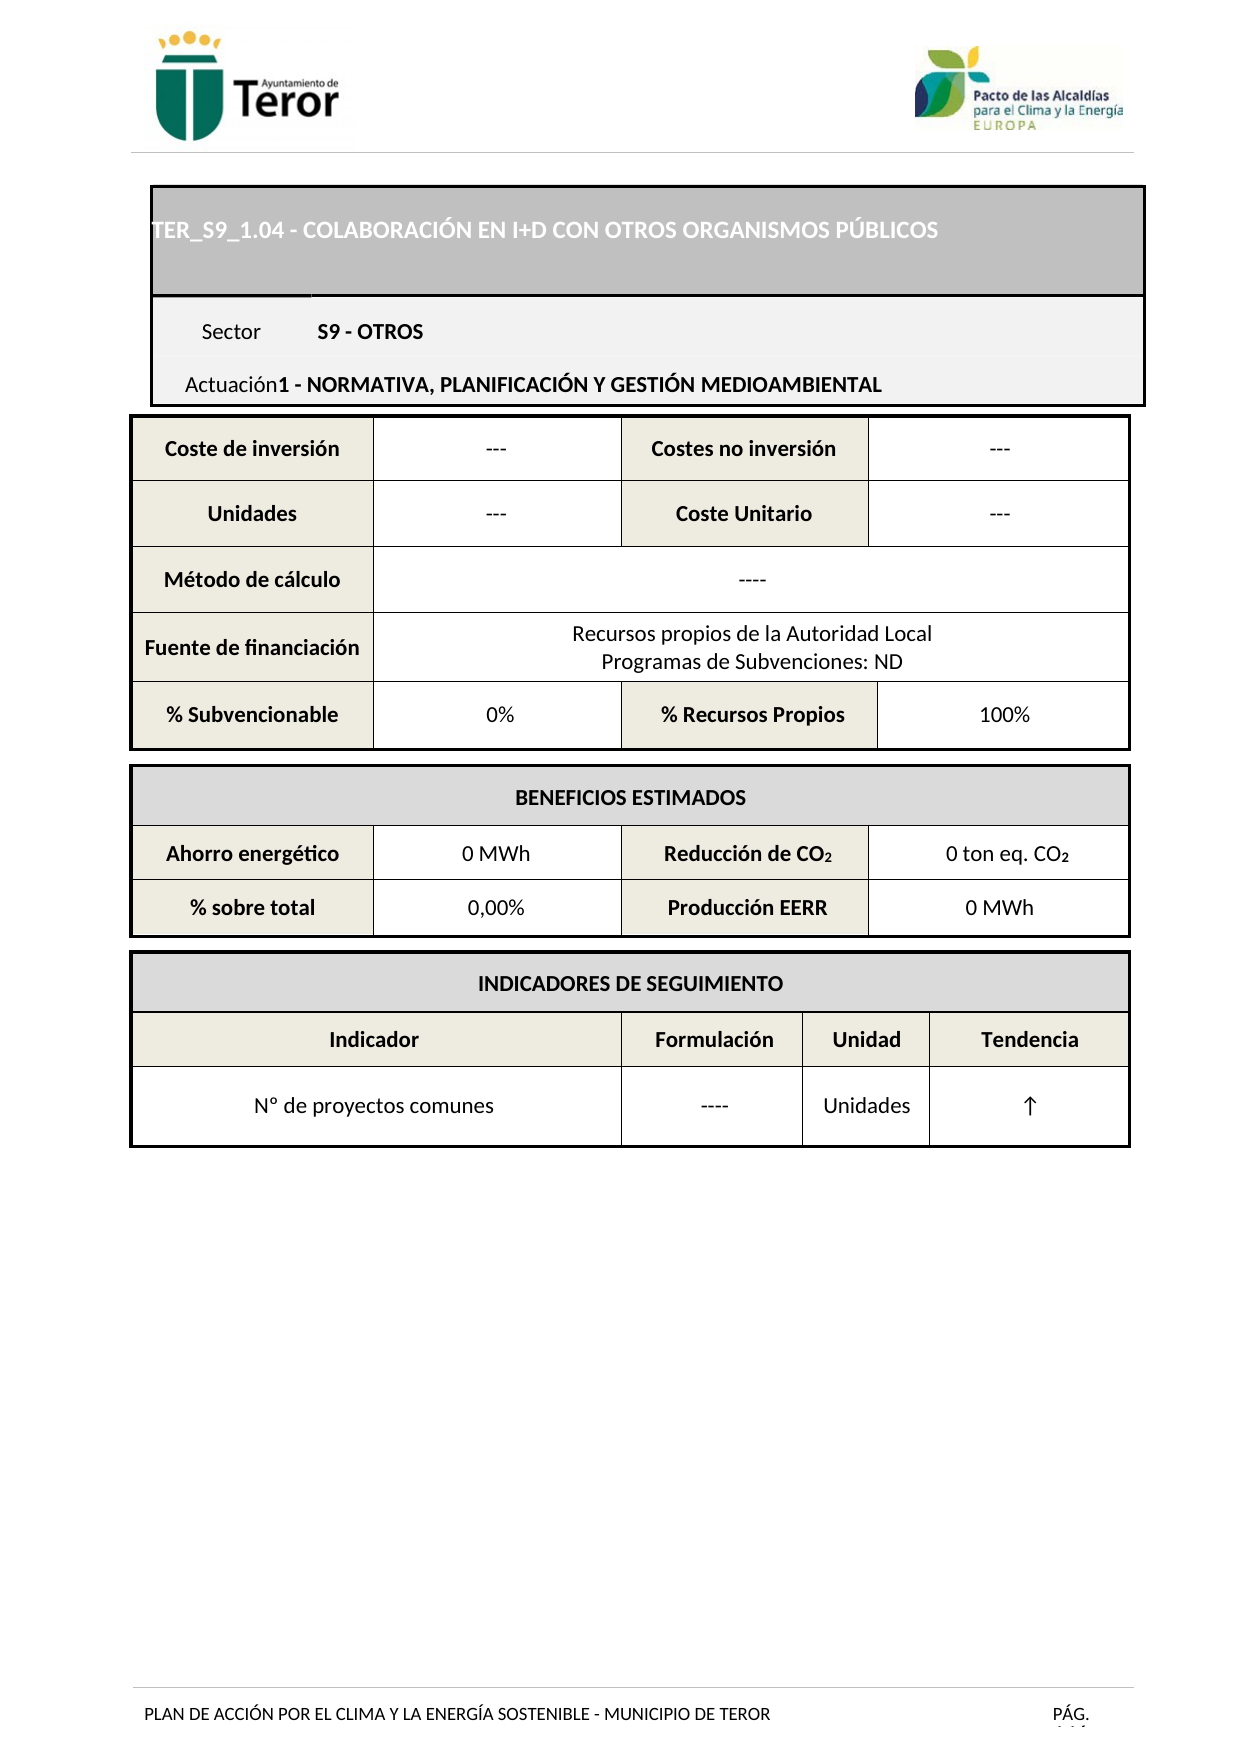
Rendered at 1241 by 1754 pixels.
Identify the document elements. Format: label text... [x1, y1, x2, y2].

table_cell ---- [622, 1067, 802, 1145]
table_cell 0 MWh [869, 880, 1128, 934]
table_cell Recursos propios de la Autoridad Local Programas de Subvenciones: ND [374, 613, 1128, 681]
table_cell % Recursos Propios [622, 682, 877, 748]
table_cell [131, 751, 1129, 764]
table_cell Reducción de CO2 [622, 826, 868, 879]
table_header --- [869, 418, 1128, 480]
table_header Costes no inversión [622, 418, 868, 480]
table_cell Ahorro energético [133, 826, 373, 879]
table_cell Indicador [133, 1013, 621, 1066]
table_cell 0,00% [374, 880, 621, 934]
table_cell Coste Unitario [622, 481, 868, 546]
table_header --- [374, 418, 621, 480]
table_cell 0% [374, 682, 621, 748]
table_cell ↑ [930, 1067, 1128, 1145]
table_cell Unidades [133, 481, 373, 546]
table_cell % Subvencionable [133, 682, 373, 748]
table_header Coste de inversión [133, 418, 373, 480]
table_cell Producción EERR [622, 880, 868, 934]
table_cell BENEFICIOS ESTIMADOS [133, 767, 1128, 825]
table_cell Unidades [803, 1067, 929, 1145]
table_cell [131, 938, 1129, 950]
table_cell 0 MWh [374, 826, 621, 879]
table_cell --- [374, 481, 621, 546]
table_cell ---- [374, 547, 1128, 612]
table_cell Tendencia [930, 1013, 1128, 1066]
table_cell Unidad [803, 1013, 929, 1066]
table_cell Formulación [622, 1013, 802, 1066]
table_cell Método de cálculo [133, 547, 373, 612]
table_cell --- [869, 481, 1128, 546]
picture [915, 46, 1123, 130]
picture [144, 23, 356, 152]
table_cell 0 ton eq. CO2 [869, 826, 1128, 879]
table_cell Nº de proyectos comunes [133, 1067, 621, 1145]
table_cell % sobre total [133, 880, 373, 934]
table_cell 100% [878, 682, 1128, 748]
table_cell Fuente de financiación [133, 613, 373, 681]
table_cell INDICADORES DE SEGUIMIENTO [133, 954, 1128, 1011]
